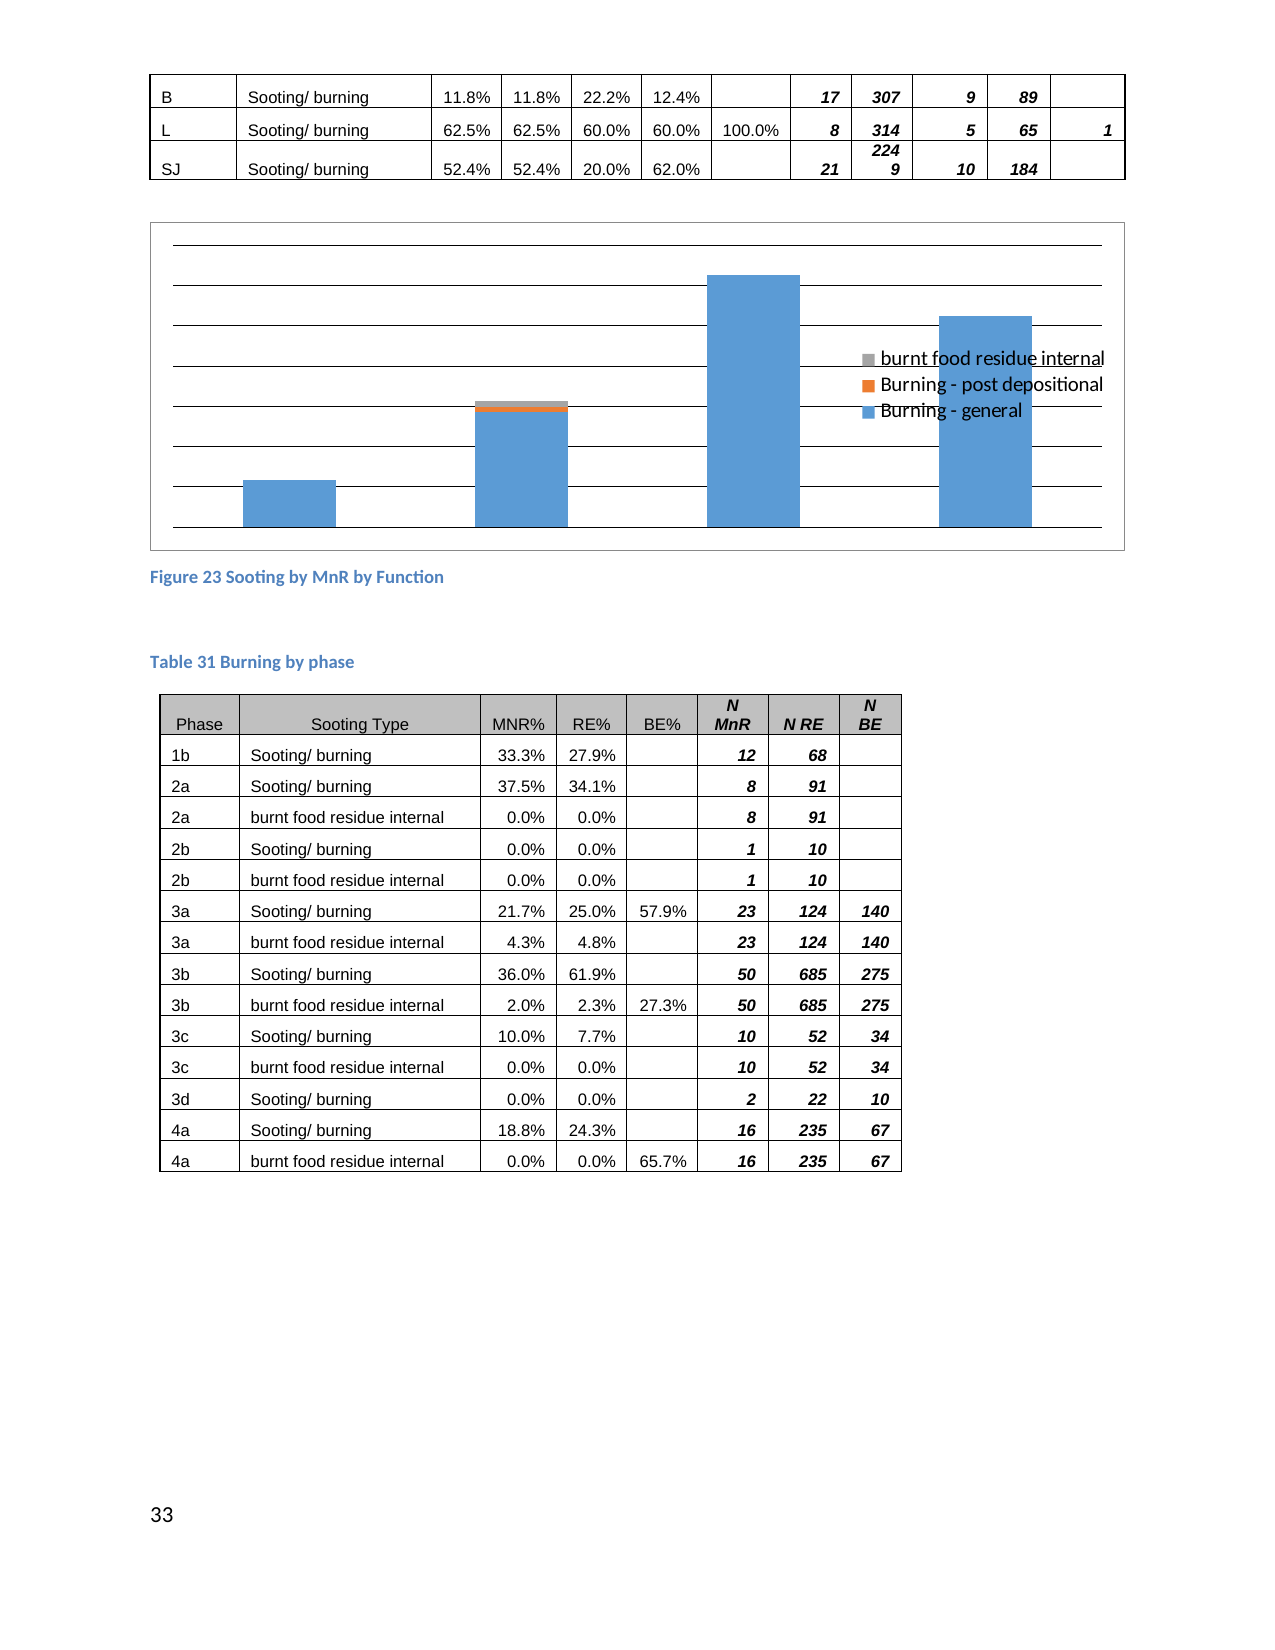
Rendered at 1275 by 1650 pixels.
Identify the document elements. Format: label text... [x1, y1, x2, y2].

table_cell 3c [161, 1016, 239, 1046]
table_cell 65 [988, 108, 1050, 139]
table_cell [840, 797, 901, 827]
table_cell 24.3% [557, 1110, 626, 1140]
table_cell 65.7% [627, 1141, 697, 1171]
table_cell 314 [852, 108, 912, 139]
table_cell 10.0% [481, 1016, 556, 1046]
table_header Sooting Type [240, 695, 480, 734]
table_cell 235 [769, 1110, 839, 1140]
table_cell 2 [698, 1079, 768, 1109]
table_cell 10 [769, 829, 839, 859]
table_cell Sooting/ burning [237, 75, 431, 107]
table_cell [627, 1110, 697, 1140]
table_cell 0.0% [481, 1079, 556, 1109]
table_cell 3a [161, 891, 239, 921]
table_cell 0.0% [557, 797, 626, 827]
table_cell 22.2% [572, 75, 641, 107]
table_cell 50 [698, 954, 768, 984]
table_header Phase [161, 695, 239, 734]
table_cell Sooting/ burning [240, 829, 480, 859]
table_cell 57.9% [627, 891, 697, 921]
table_cell burnt food residue internal [240, 1047, 480, 1077]
table_cell [627, 922, 697, 952]
table_cell 0.0% [481, 1047, 556, 1077]
table_cell 18.8% [481, 1110, 556, 1140]
table_cell 62.0% [642, 141, 711, 179]
table_cell 4a [161, 1141, 239, 1171]
table_cell 61.9% [557, 954, 626, 984]
table_cell burnt food residue internal [240, 797, 480, 827]
table_cell 0.0% [481, 1141, 556, 1171]
table_cell burnt food residue internal [240, 1141, 480, 1171]
table_cell burnt food residue internal [240, 922, 480, 952]
table_cell 7.7% [557, 1016, 626, 1046]
table_cell 2a [161, 766, 239, 796]
table_cell 21 [791, 141, 851, 179]
table_cell [627, 766, 697, 796]
table_cell 23 [698, 922, 768, 952]
table_cell Sooting/ burning [240, 1079, 480, 1109]
table_cell [627, 954, 697, 984]
table_cell 20.0% [572, 141, 641, 179]
table_cell 52.4% [502, 141, 571, 179]
table_cell Sooting/ burning [237, 108, 431, 139]
table_cell [840, 766, 901, 796]
table_cell 275 [840, 954, 901, 984]
table_cell 8 [698, 766, 768, 796]
table_cell 23 [698, 891, 768, 921]
table_cell 5 [913, 108, 987, 139]
table_cell 3d [161, 1079, 239, 1109]
table_cell 235 [769, 1141, 839, 1171]
table_cell 17 [791, 75, 851, 107]
table_cell 10 [840, 1079, 901, 1109]
table_cell 124 [769, 891, 839, 921]
table_cell 1 [1051, 108, 1124, 139]
table_cell 16 [698, 1110, 768, 1140]
table_cell 62.5% [432, 108, 501, 139]
table_cell 11.8% [502, 75, 571, 107]
table_cell 50 [698, 985, 768, 1015]
table_cell 34.1% [557, 766, 626, 796]
table_cell 10 [698, 1047, 768, 1077]
table_cell 2249 [852, 141, 912, 179]
table_cell [840, 829, 901, 859]
table_cell 16 [698, 1141, 768, 1171]
table_cell 2.0% [481, 985, 556, 1015]
table_cell [1051, 75, 1124, 107]
table_cell 10 [698, 1016, 768, 1046]
table_cell [627, 735, 697, 765]
table_cell 0.0% [557, 1141, 626, 1171]
table_cell 307 [852, 75, 912, 107]
table_cell L [151, 108, 236, 139]
table_cell 3b [161, 985, 239, 1015]
table_cell 34 [840, 1047, 901, 1077]
table_cell Sooting/ burning [240, 735, 480, 765]
table_cell 12.4% [642, 75, 711, 107]
text Table 31 Burning by phase [150, 651, 1125, 673]
table_cell 62.5% [502, 108, 571, 139]
table_cell 4a [161, 1110, 239, 1140]
table_header BE% [627, 695, 697, 734]
table_cell 8 [698, 797, 768, 827]
table_cell Sooting/ burning [240, 1016, 480, 1046]
table_cell 4.3% [481, 922, 556, 952]
table_cell 0.0% [557, 1047, 626, 1077]
table_cell 9 [913, 75, 987, 107]
table_cell 67 [840, 1110, 901, 1140]
table_cell 8 [791, 108, 851, 139]
table_cell [840, 735, 901, 765]
table_cell 1b [161, 735, 239, 765]
table_cell 27.3% [627, 985, 697, 1015]
table_cell 3a [161, 922, 239, 952]
text Figure 23 Sooting by MnR by Function [150, 565, 1125, 588]
table_cell 140 [840, 891, 901, 921]
table_cell 124 [769, 922, 839, 952]
table_cell 36.0% [481, 954, 556, 984]
table_cell 3c [161, 1047, 239, 1077]
table_cell 10 [913, 141, 987, 179]
table_cell [627, 1016, 697, 1046]
table_cell 4.8% [557, 922, 626, 952]
table_header N BE [840, 695, 901, 734]
table_cell 52 [769, 1047, 839, 1077]
table_cell 52.4% [432, 141, 501, 179]
table_cell 37.5% [481, 766, 556, 796]
table_cell 1 [698, 860, 768, 890]
table_cell 22 [769, 1079, 839, 1109]
table_cell 0.0% [557, 860, 626, 890]
table_cell 25.0% [557, 891, 626, 921]
table_cell 60.0% [642, 108, 711, 139]
table_cell Sooting/ burning [240, 766, 480, 796]
table_cell Sooting/ burning [237, 141, 431, 179]
table_cell B [151, 75, 236, 107]
table_cell [627, 860, 697, 890]
table_cell 11.8% [432, 75, 501, 107]
table_cell Sooting/ burning [240, 1110, 480, 1140]
table_cell 685 [769, 954, 839, 984]
table_cell 3b [161, 954, 239, 984]
table_cell [627, 829, 697, 859]
table_cell 2b [161, 860, 239, 890]
table_cell 100.0% [712, 108, 790, 139]
table_cell burnt food residue internal [240, 985, 480, 1015]
table_cell 60.0% [572, 108, 641, 139]
table_header RE% [557, 695, 626, 734]
table_cell SJ [151, 141, 236, 179]
table_cell [712, 75, 790, 107]
table_cell 275 [840, 985, 901, 1015]
table_header N MnR [698, 695, 768, 734]
table_cell 2b [161, 829, 239, 859]
table_cell 0.0% [481, 797, 556, 827]
table_cell 0.0% [481, 829, 556, 859]
table_cell 0.0% [481, 860, 556, 890]
table_cell 0.0% [557, 829, 626, 859]
table_cell 140 [840, 922, 901, 952]
table_cell [712, 141, 790, 179]
table_cell 27.9% [557, 735, 626, 765]
table_cell 68 [769, 735, 839, 765]
table_cell 2.3% [557, 985, 626, 1015]
table_cell 685 [769, 985, 839, 1015]
table_cell 89 [988, 75, 1050, 107]
table_cell 33.3% [481, 735, 556, 765]
table_cell 91 [769, 797, 839, 827]
table_cell 91 [769, 766, 839, 796]
table_cell [627, 1047, 697, 1077]
table_cell 67 [840, 1141, 901, 1171]
table_cell 10 [769, 860, 839, 890]
table_cell 12 [698, 735, 768, 765]
table_cell [627, 1079, 697, 1109]
table_cell 52 [769, 1016, 839, 1046]
table_cell 0.0% [557, 1079, 626, 1109]
table_cell Sooting/ burning [240, 954, 480, 984]
table_cell [840, 860, 901, 890]
table_cell burnt food residue internal [240, 860, 480, 890]
table_cell 1 [698, 829, 768, 859]
table_header MNR% [481, 695, 556, 734]
table_cell 2a [161, 797, 239, 827]
table_cell [627, 797, 697, 827]
table_cell 21.7% [481, 891, 556, 921]
table_header N RE [769, 695, 839, 734]
table_cell 34 [840, 1016, 901, 1046]
table_cell [1051, 141, 1124, 179]
table_cell Sooting/ burning [240, 891, 480, 921]
table_cell 184 [988, 141, 1050, 179]
